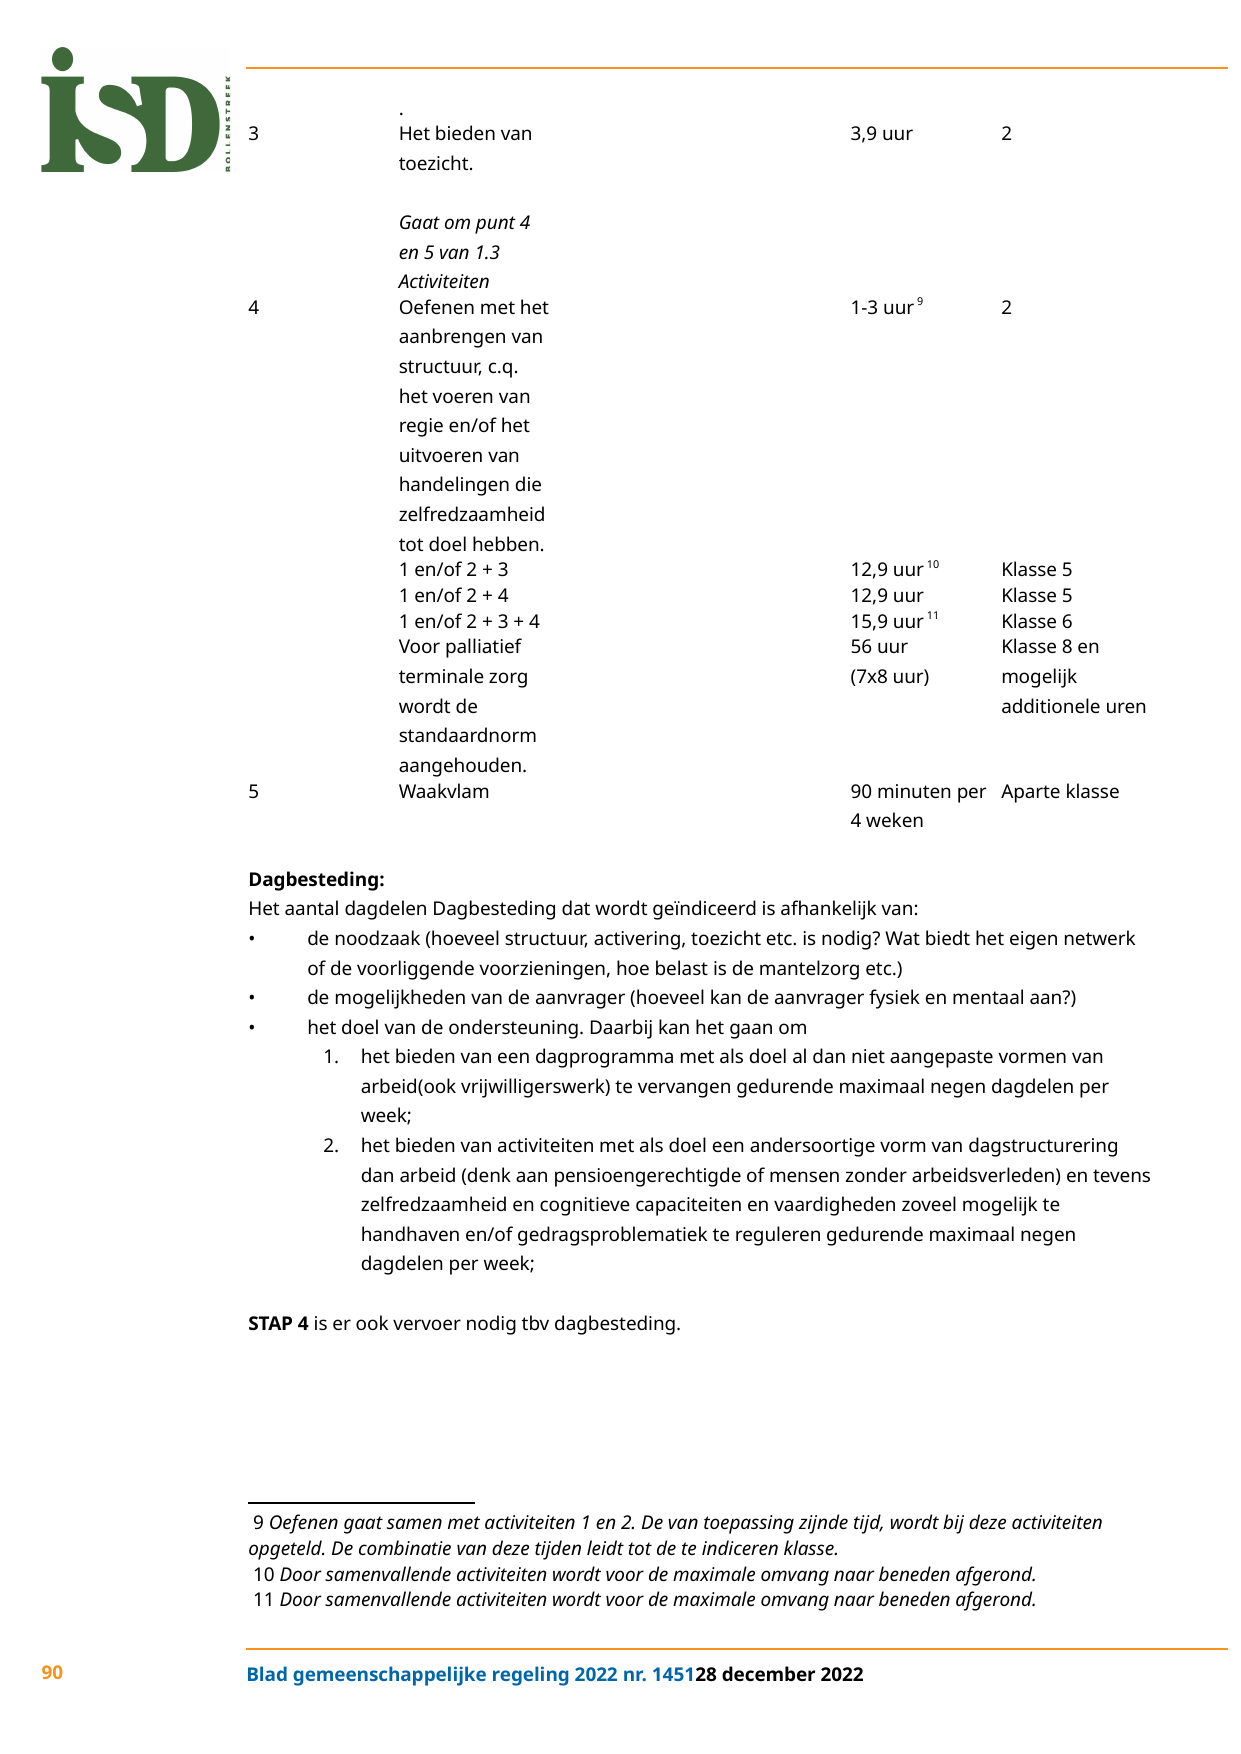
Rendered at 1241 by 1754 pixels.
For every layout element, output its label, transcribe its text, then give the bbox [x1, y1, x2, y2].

table_cell [700, 294, 850, 557]
table_cell [1001, 95, 1152, 121]
table_cell 12,9 uur [850, 557, 1001, 582]
text Het aantal dagdelen Dagbesteding dat wordt geïndiceerd is afhankelijk van: [248, 896, 1152, 921]
table_cell 15,9 uur [850, 608, 1001, 634]
table_cell [549, 634, 700, 778]
table_cell Klasse 6 [1001, 608, 1152, 634]
list het doel van de ondersteuning. Daarbij kan het gaan om [248, 1014, 1152, 1039]
table_cell Klasse 5 [1001, 582, 1152, 608]
table_cell [700, 557, 850, 582]
table_cell [248, 95, 398, 121]
table_cell Waakvlam [399, 778, 549, 833]
table_cell 90 minuten per 4 weken [850, 778, 1001, 833]
table_cell [549, 608, 700, 634]
table_cell [700, 634, 850, 778]
table_cell [700, 608, 850, 634]
table_cell 12,9 uur [850, 582, 1001, 608]
list de noodzaak (hoeveel structuur, activering, toezicht etc. is nodig? Wat biedt het eigen netwerk of de voorliggende voorzieningen, hoe belast is de mantelzorg etc.) [248, 925, 1152, 980]
table_cell Voor palliatief terminale zorg wordt de standaardnorm aangehouden. [399, 634, 549, 778]
table_cell Klasse 8 en mogelijk additionele uren [1001, 634, 1152, 778]
table_cell 56 uur (7x8 uur) [850, 634, 1001, 778]
table_cell [248, 582, 398, 608]
table_cell [850, 95, 1001, 121]
table_cell 3,9 uur [850, 121, 1001, 294]
table_cell 4 [248, 294, 398, 557]
table_cell [549, 557, 700, 582]
table_cell 1 en/of 2 + 3 [399, 557, 549, 582]
table_cell 1 en/of 2 + 3 + 4 [399, 608, 549, 634]
table_cell [700, 121, 850, 294]
table_cell [549, 582, 700, 608]
table_cell [549, 121, 700, 294]
list de mogelijkheden van de aanvrager (hoeveel kan de aanvrager fysiek en mentaal aan?) [248, 984, 1152, 1010]
table_cell 5 [248, 778, 398, 833]
table_cell Klasse 5 [1001, 557, 1152, 582]
table_cell Het bieden van toezicht. Gaat om punt 4 en 5 van 1.3 Activiteiten [399, 121, 549, 294]
table_cell 2 [1001, 294, 1152, 557]
table_cell [700, 778, 850, 833]
table_cell [549, 778, 700, 833]
table_cell 1-3 uur [850, 294, 1001, 557]
picture [41, 47, 231, 172]
table_cell 2 [1001, 121, 1152, 294]
text STAP 4 is er ook vervoer nodig tbv dagbesteding. [248, 1310, 1152, 1335]
table_cell 3 [248, 121, 398, 294]
table_cell . [399, 95, 549, 121]
text Dagbesteding: [248, 866, 1152, 892]
table_cell [549, 294, 700, 557]
table_cell 1 en/of 2 + 4 [399, 582, 549, 608]
table_cell [700, 95, 850, 121]
list het bieden van een dagprogramma met als doel al dan niet aangepaste vormen van arbeid(ook vrijwilligerswerk) te vervangen gedurende maximaal negen dagdelen per week; [323, 1043, 1152, 1128]
table_cell [248, 608, 398, 634]
table_cell Oefenen met het aanbrengen van structuur, c.q. het voeren van regie en/of het uitvoeren van handelingen die zelfredzaamheid tot doel hebben. [399, 294, 549, 557]
table_cell [248, 634, 398, 778]
table_cell [549, 95, 700, 121]
list het bieden van activiteiten met als doel een andersoortige vorm van dagstructurering dan arbeid (denk aan pensioengerechtigde of mensen zonder arbeidsverleden) en tevens zelfredzaamheid en cognitieve capaciteiten en vaardigheden zoveel mogelijk te handhaven en/of gedragsproblematiek te reguleren gedurende maximaal negen dagdelen per week; [323, 1132, 1152, 1276]
table_cell [700, 582, 850, 608]
table_cell [248, 557, 398, 582]
table_cell Aparte klasse [1001, 778, 1152, 833]
